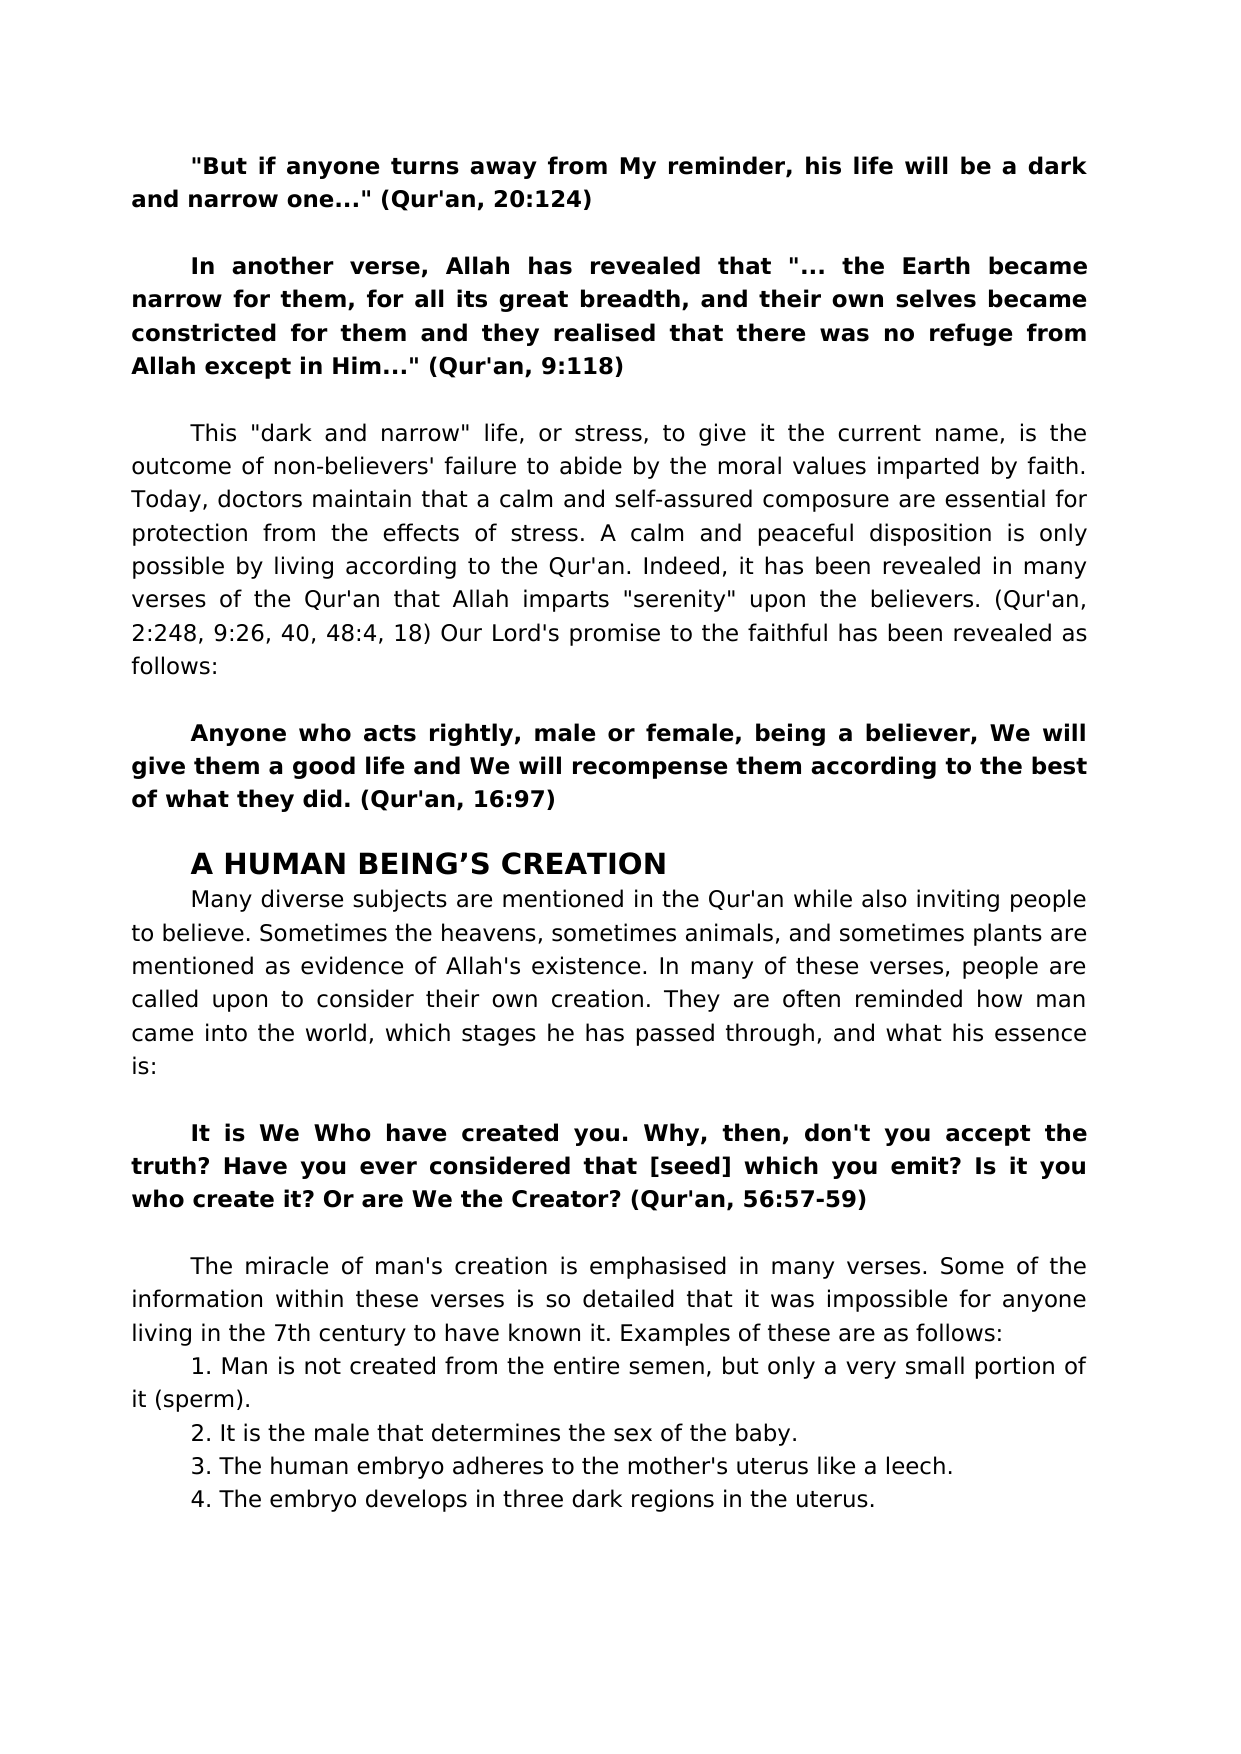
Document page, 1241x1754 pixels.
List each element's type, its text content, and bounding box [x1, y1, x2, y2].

text "But if anyone turns away from My reminder, his life will be a dark and narrow one..." (Qur'an, 20:124) [131, 148, 1088, 214]
text 2. It is the male that determines the sex of the baby. [131, 1414, 1088, 1448]
text It is We Who have created you. Why, then, don't you accept the truth? Have you ever considered that [seed] which you emit? Is it you who create it? Or are We the Creator? (Qur'an, 56:57-59) [131, 1114, 1088, 1214]
text 4. The embryo develops in three dark regions in the uterus. [131, 1481, 1088, 1514]
text 1. Man is not created from the entire semen, but only a very small portion of it (sperm). [131, 1348, 1088, 1414]
text The miracle of man's creation is emphasised in many verses. Some of the information within these verses is so detailed that it was impossible for anyone living in the 7th century to have known it. Examples of these are as follows: [131, 1248, 1088, 1348]
text Many diverse subjects are mentioned in the Qur'an while also inviting people to believe. Sometimes the heavens, sometimes animals, and sometimes plants are mentioned as evidence of Allah's existence. In many of these verses, people are called upon to consider their own creation. They are often reminded how man came into the world, which stages he has passed through, and what his essence is: [131, 881, 1088, 1081]
text A HUMAN BEING’S CREATION [131, 848, 1088, 881]
text 3. The human embryo adheres to the mother's uterus like a leech. [131, 1448, 1088, 1481]
text In another verse, Allah has revealed that "... the Earth became narrow for them, for all its great breadth, and their own selves became constricted for them and they realised that there was no refuge from Allah except in Him..." (Qur'an, 9:118) [131, 248, 1088, 381]
text This "dark and narrow" life, or stress, to give it the current name, is the outcome of non-believers' failure to abide by the moral values imparted by faith. Today, doctors maintain that a calm and self-assured composure are essential for protection from the effects of stress. A calm and peaceful disposition is only possible by living according to the Qur'an. Indeed, it has been revealed in many verses of the Qur'an that Allah imparts "serenity" upon the believers. (Qur'an, 2:248, 9:26, 40, 48:4, 18) Our Lord's promise to the faithful has been revealed as follows: [131, 414, 1088, 681]
text Anyone who acts rightly, male or female, being a believer, We will give them a good life and We will recompense them according to the best of what they did. (Qur'an, 16:97) [131, 714, 1088, 814]
